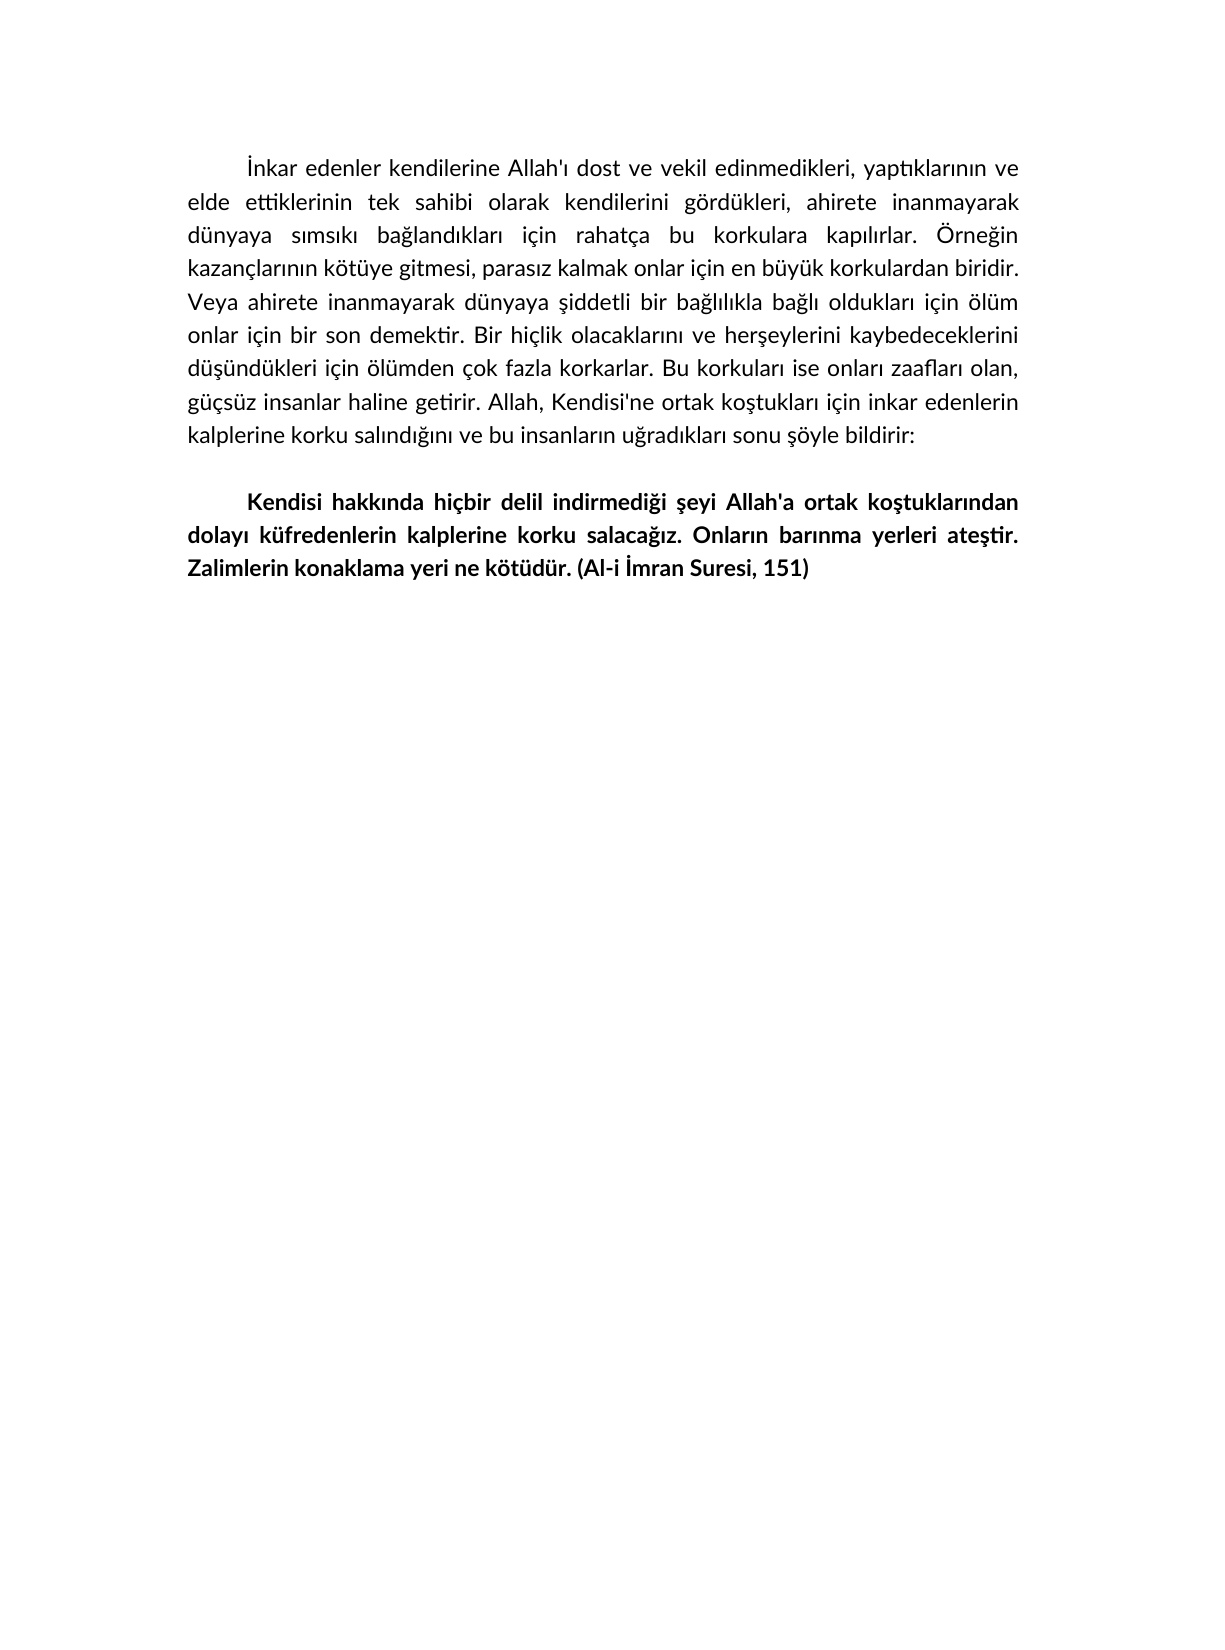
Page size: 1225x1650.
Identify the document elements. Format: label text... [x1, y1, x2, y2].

text İnkar edenler kendilerine Allah'ı dost ve vekil edinmedikleri, yaptıklarının ve elde ettiklerinin tek sahibi olarak kendilerini gördükleri, ahirete inanmayarak dünyaya sımsıkı bağlandıkları için rahatça bu korkulara kapılırlar. Örneğin kazançlarının kötüye gitmesi, parasız kalmak onlar için en büyük korkulardan biridir. Veya ahirete inanmayarak dünyaya şiddetli bir bağlılıkla bağlı oldukları için ölüm onlar için bir son demektir. Bir hiçlik olacaklarını ve herşeylerini kaybedeceklerini düşündükleri için ölümden çok fazla korkarlar. Bu korkuları ise onları zaafları olan, güçsüz insanlar haline getirir. Allah, Kendisi'ne ortak koştukları için inkar edenlerin kalplerine korku salındığını ve bu insanların uğradıkları sonu şöyle bildirir: [187, 150, 1020, 450]
subtitle Kendisi hakkında hiçbir delil indirmediği şeyi Allah'a ortak koştuklarından dolayı küfredenlerin kalplerine korku salacağız. Onların barınma yerleri ateştir. Zalimlerin konaklama yeri ne kötüdür. (Al-i İmran Suresi, 151) [187, 483, 1020, 583]
